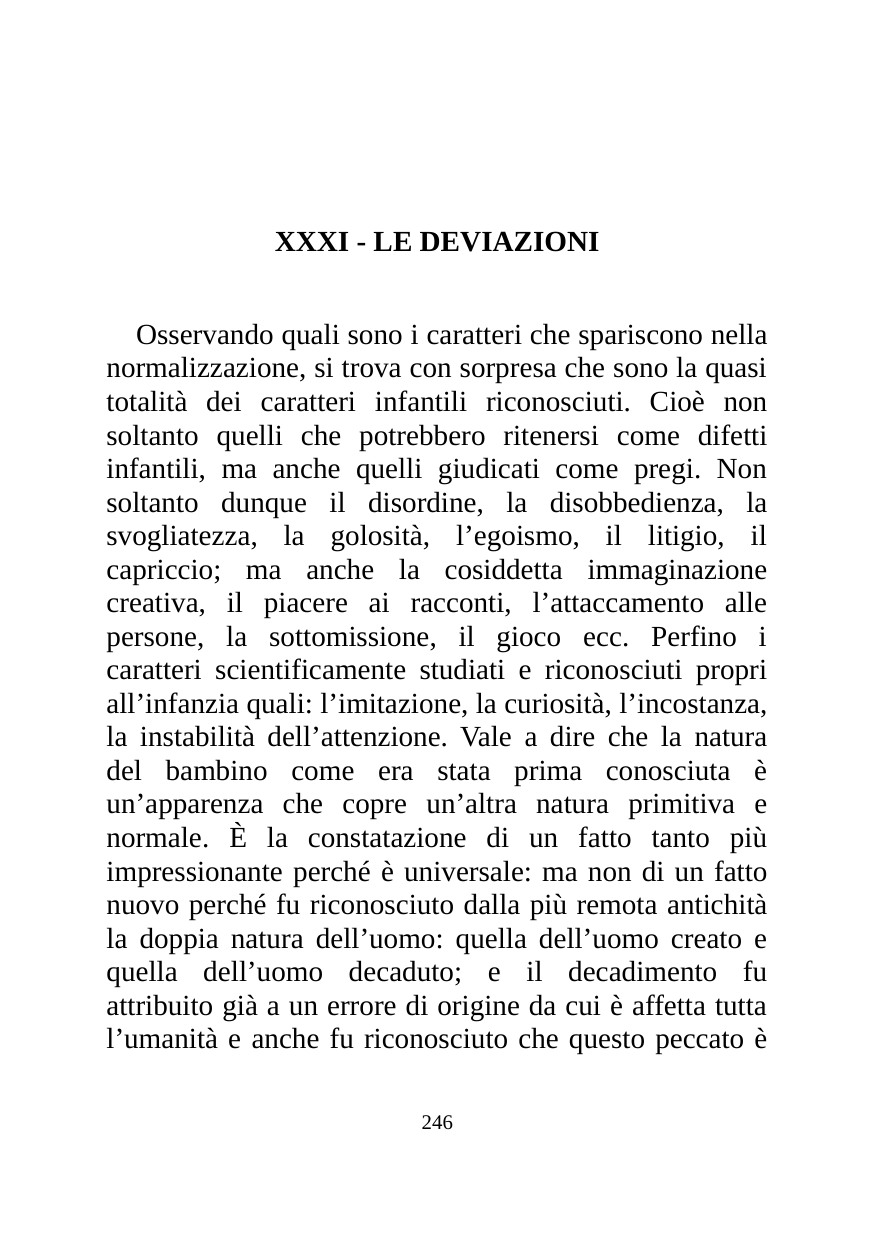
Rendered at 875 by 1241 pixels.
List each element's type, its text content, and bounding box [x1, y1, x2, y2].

text Osservando quali sono i caratteri che spariscono nella normalizzazione, si trova con sorpresa che sono la quasi totalità dei caratteri infantili riconosciuti. Cioè non soltanto quelli che potrebbero ritenersi come difetti infantili, ma anche quelli giudicati come pregi. Non soltanto dunque il disordine, la disobbedienza, la svogliatezza, la golosità, l’egoismo, il litigio, il capriccio; ma anche la cosiddetta immaginazione creativa, il piacere ai racconti, l’attaccamento alle persone, la sottomissione, il gioco ecc. Perfino i caratteri scientificamente studiati e riconosciuti propri all’infanzia quali: l’imitazione, la curiosità, l’incostanza, la instabilità dell’attenzione. Vale a dire che la natura del bambino come era stata prima conosciuta è un’apparenza che copre un’altra natura primitiva e normale. È la constatazione di un fatto tanto più impressionante perché è universale: ma non di un fatto nuovo perché fu riconosciuto dalla più remota antichità la doppia natura dell’uomo: quella dell’uomo creato e quella dell’uomo decaduto; e il decadimento fu attribuito già a un errore di origine da cui è affetta tutta l’umanità e anche fu riconosciuto che questo peccato è [106, 317, 768, 1055]
subtitle XXXI - LE DEVIAZIONI [106, 224, 768, 258]
